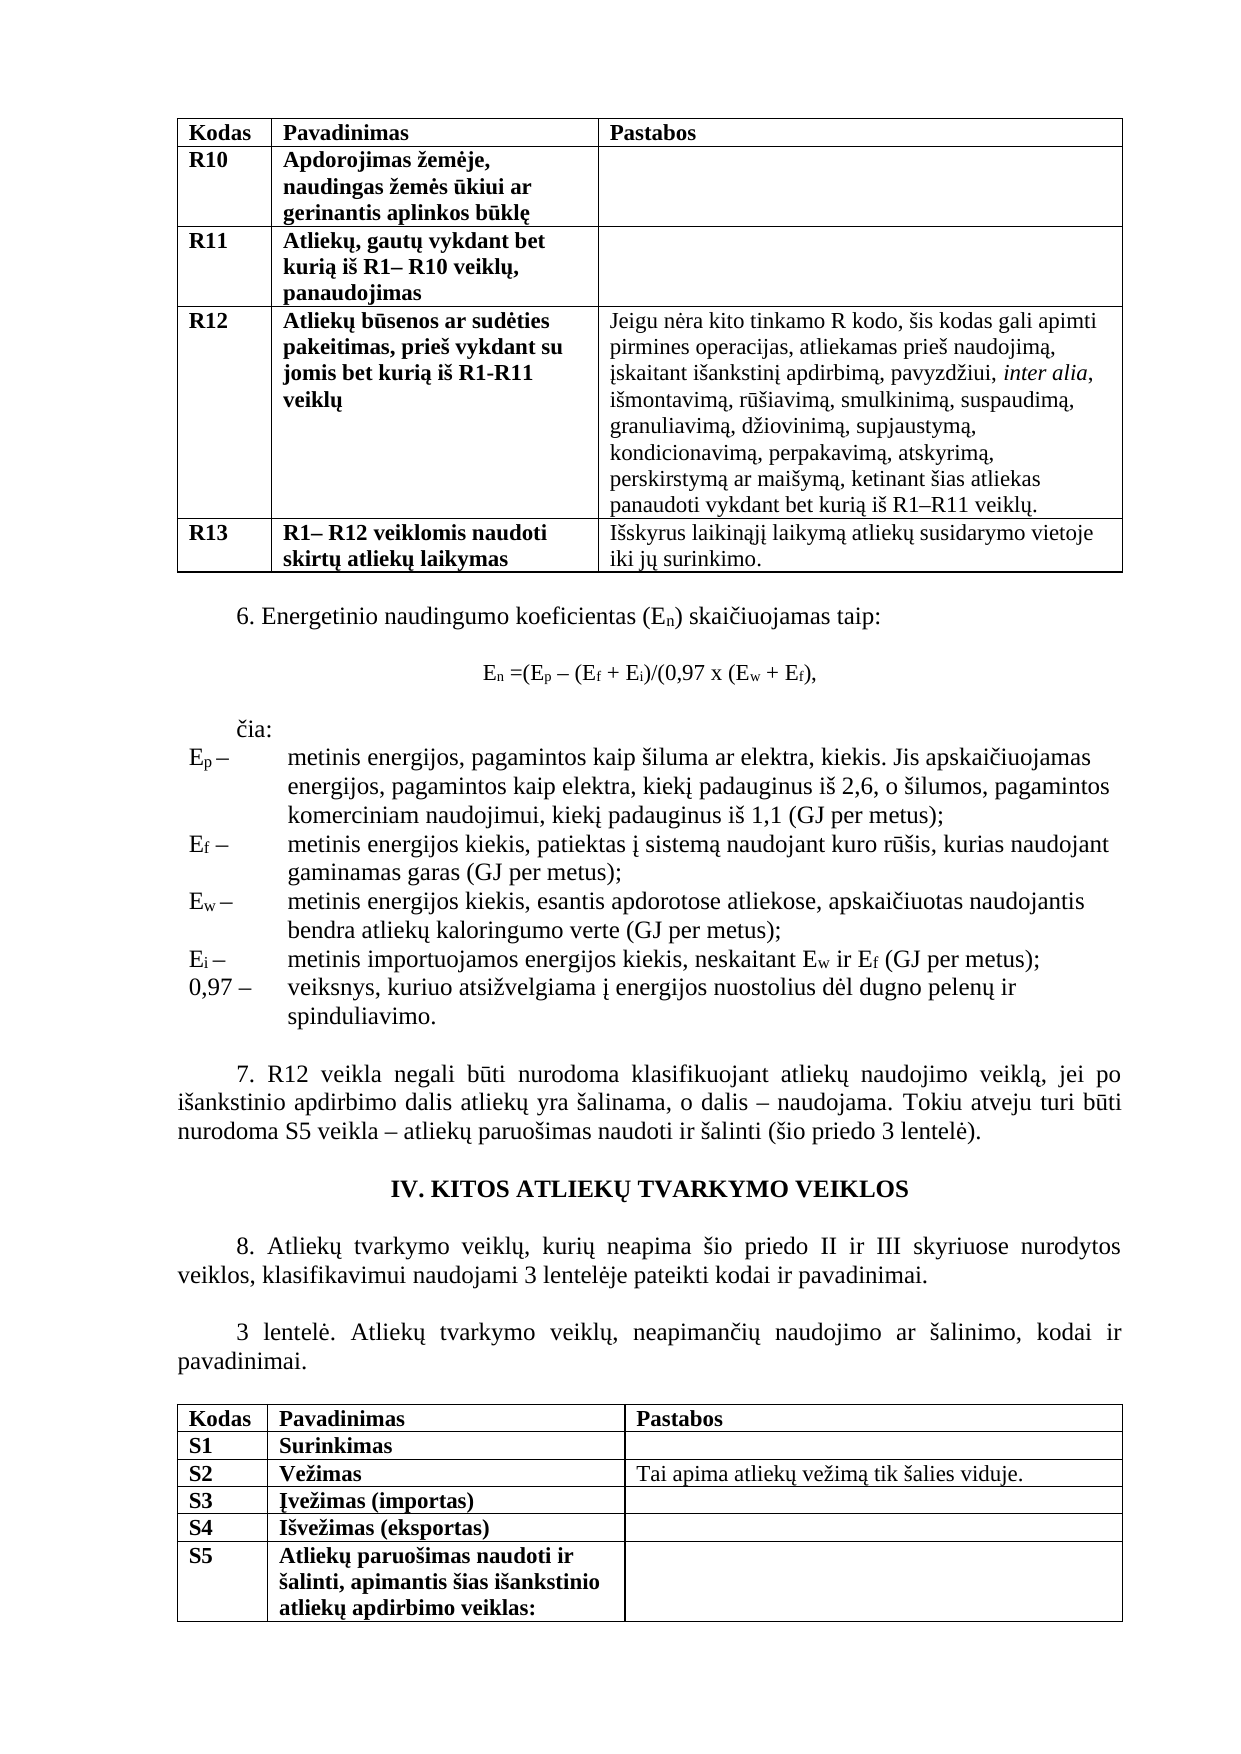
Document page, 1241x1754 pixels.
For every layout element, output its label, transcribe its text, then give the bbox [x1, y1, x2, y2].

table_cell [599, 227, 1122, 306]
text 8. Atliekų tvarkymo veiklų, kurių neapima šio priedo II ir III skyriuose nurodytos veiklos, klasifikavimui naudojami 3 lentelėje pateikti kodai ir pavadinimai. [177, 1231, 1122, 1289]
table_cell Apdorojimas žemėje, naudingas žemės ūkiui ar gerinantis aplinkos būklę [272, 147, 598, 226]
table_cell Atliekų būsenos ar sudėties pakeitimas, prieš vykdant su jomis bet kurią iš R1-R11 veiklų [272, 307, 598, 518]
table_cell [626, 1487, 1122, 1513]
table_header Pastabos [626, 1405, 1122, 1431]
table_cell Surinkimas [268, 1432, 624, 1458]
table_header Kodas [178, 119, 271, 146]
text IV. KITOS ATLIEKŲ TVARKYMO VEIKLOS [177, 1174, 1122, 1202]
table_cell Įvežimas (importas) [268, 1487, 624, 1513]
table_cell R12 [178, 307, 271, 518]
table_cell R13 [178, 519, 271, 571]
table_header Pastabos [599, 119, 1122, 146]
table_header Kodas [178, 1405, 267, 1431]
table_header Pavadinimas [268, 1405, 624, 1431]
table_cell [599, 147, 1122, 226]
table_cell R10 [178, 147, 271, 226]
table_cell [626, 1432, 1122, 1458]
text En =(Ep – (Ef + Ei)/(0,97 x (Ew + Ef), [177, 659, 1122, 685]
table_cell 0,97 – [177, 973, 276, 1030]
table_cell Atliekų, gautų vykdant bet kurią iš R1– R10 veiklų, panaudojimas [272, 227, 598, 306]
table_cell R1– R12 veiklomis naudoti skirtų atliekų laikymas [272, 519, 598, 571]
text 6. Energetinio naudingumo koeficientas (En) skaičiuojamas taip: [177, 601, 1122, 630]
text 3 lentelė. Atliekų tvarkymo veiklų, neapimančių naudojimo ar šalinimo, kodai ir pavadinimai. [177, 1317, 1122, 1375]
table_cell metinis energijos kiekis, patiektas į sistemą naudojant kuro rūšis, kurias naudojant gaminamas garas (GJ per metus); [276, 829, 1122, 886]
table_cell Išskyrus laikinąjį laikymą atliekų susidarymo vietoje iki jų surinkimo. [599, 519, 1122, 571]
table_cell Atliekų paruošimas naudoti ir šalinti, apimantis šias išankstinio atliekų apdirbimo veiklas: [268, 1542, 624, 1621]
table_cell S1 [178, 1432, 267, 1458]
text 7. R12 veikla negali būti nurodoma klasifikuojant atliekų naudojimo veiklą, jei po išankstinio apdirbimo dalis atliekų yra šalinama, o dalis – naudojama. Tokiu atveju turi būti nurodoma S5 veikla – atliekų paruošimas naudoti ir šalinti (šio priedo 3 lentelė). [177, 1059, 1122, 1145]
table_cell S3 [178, 1487, 267, 1513]
table_cell Išvežimas (eksportas) [268, 1514, 624, 1541]
table_header metinis energijos, pagamintos kaip šiluma ar elektra, kiekis. Jis apskaičiuojamas energijos, pagamintos kaip elektra, kiekį padauginus iš 2,6, o šilumos, pagamintos komerciniam naudojimui, kiekį padauginus iš 1,1 (GJ per metus); [276, 743, 1122, 829]
table_cell Ei – [177, 944, 276, 972]
table_cell R11 [178, 227, 271, 306]
text čia: [177, 714, 1122, 742]
table_cell metinis energijos kiekis, esantis apdorotose atliekose, apskaičiuotas naudojantis bendra atliekų kaloringumo verte (GJ per metus); [276, 886, 1122, 944]
table_cell [626, 1514, 1122, 1541]
table_cell S2 [178, 1460, 267, 1486]
table_header Ep – [177, 743, 276, 829]
table_cell Ef – [177, 829, 276, 886]
table_cell Jeigu nėra kito tinkamo R kodo, šis kodas gali apimti pirmines operacijas, atliekamas prieš naudojimą, įskaitant išankstinį apdirbimą, pavyzdžiui, inter alia, išmontavimą, rūšiavimą, smulkinimą, suspaudimą, granuliavimą, džiovinimą, supjaustymą, kondicionavimą, perpakavimą, atskyrimą, perskirstymą ar maišymą, ketinant šias atliekas panaudoti vykdant bet kurią iš R1–R11 veiklų. [599, 307, 1122, 518]
table_header Pavadinimas [272, 119, 598, 146]
table_cell metinis importuojamos energijos kiekis, neskaitant Ew ir Ef (GJ per metus); [276, 944, 1122, 972]
table_cell Vežimas [268, 1460, 624, 1486]
table_cell S4 [178, 1514, 267, 1541]
table_cell veiksnys, kuriuo atsižvelgiama į energijos nuostolius dėl dugno pelenų ir spinduliavimo. [276, 973, 1122, 1030]
table_cell Tai apima atliekų vežimą tik šalies viduje. [626, 1460, 1122, 1486]
table_cell S5 [178, 1542, 267, 1621]
table_cell [626, 1542, 1122, 1621]
table_cell Ew – [177, 886, 276, 944]
